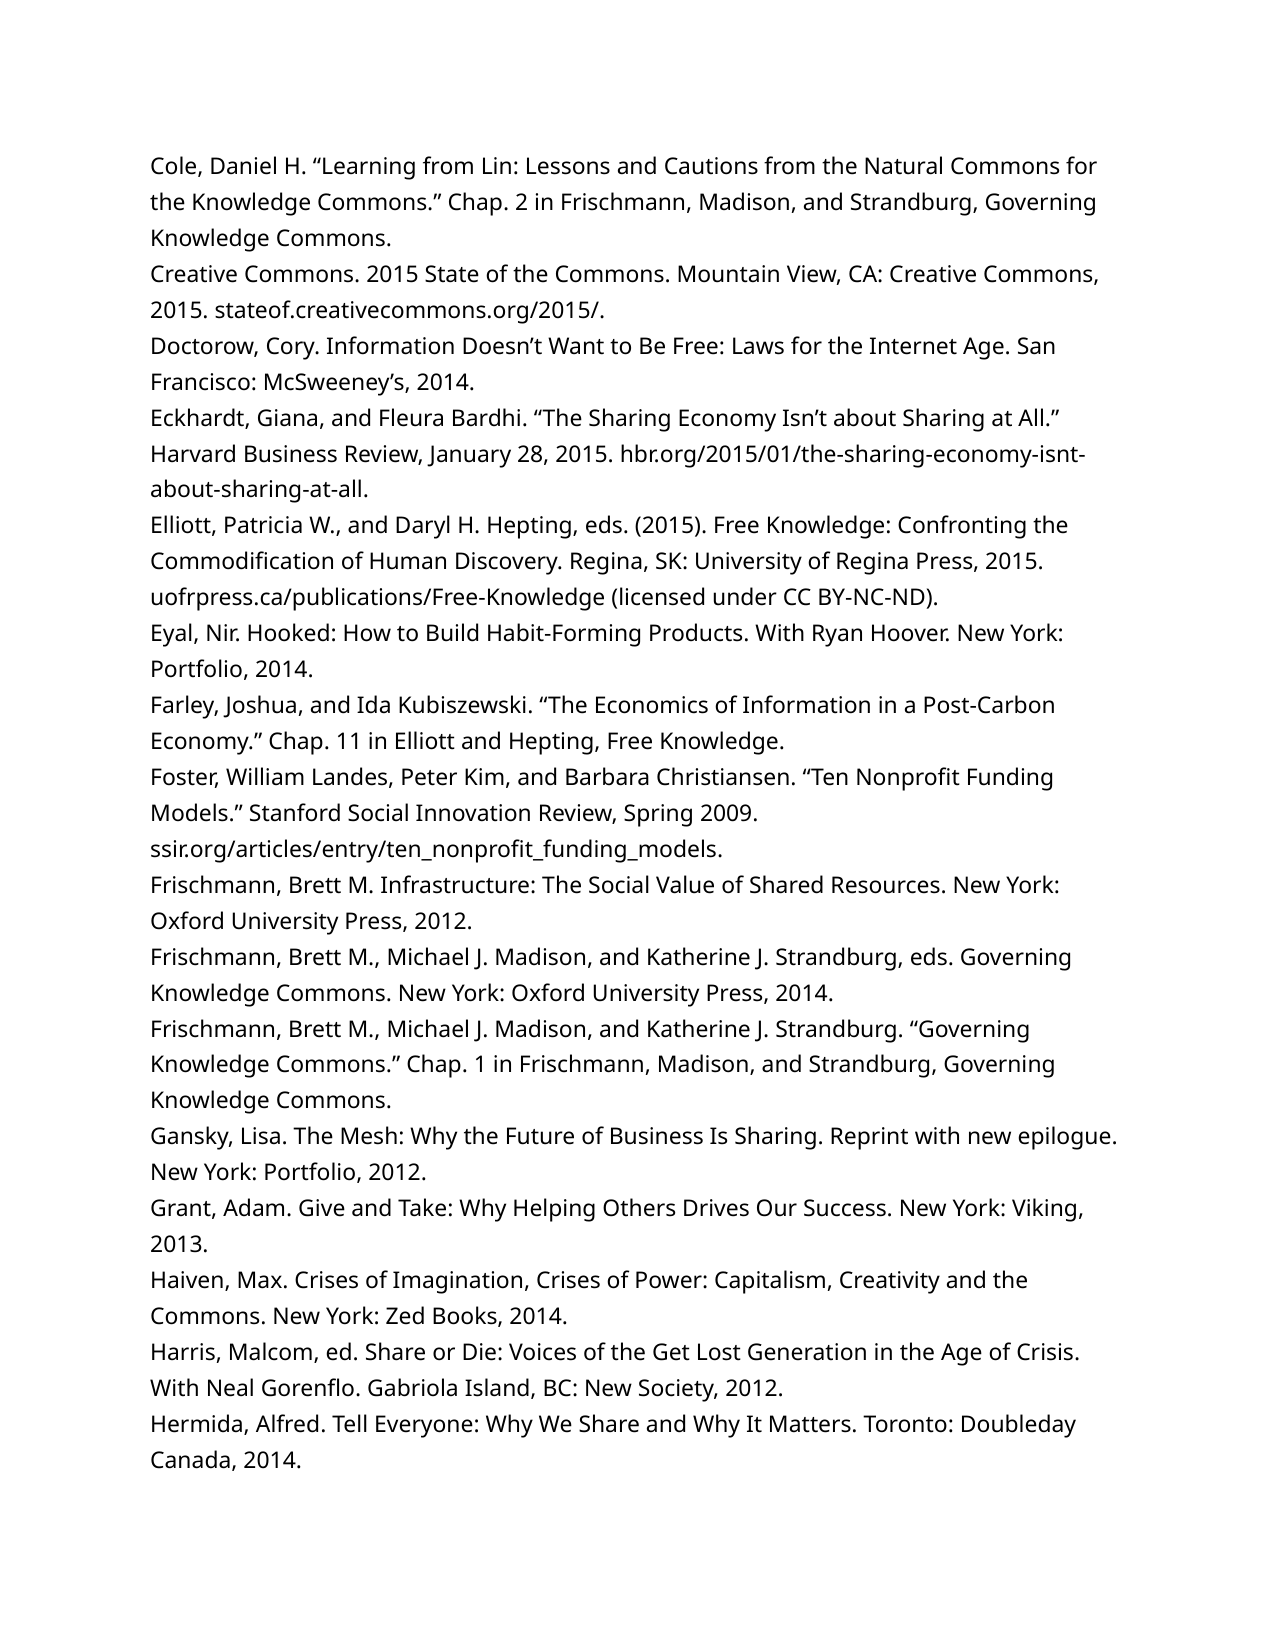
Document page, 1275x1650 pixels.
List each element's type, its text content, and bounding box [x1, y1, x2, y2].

text Foster, William Landes, Peter Kim, and Barbara Christiansen. “Ten Nonprofit Funding Models.” Stanford Social Innovation Review, Spring 2009. ssir.org/articles/entry/ten_nonprofit_funding_models. [150, 761, 1125, 864]
text Grant, Adam. Give and Take: Why Helping Others Drives Our Success. New York: Viking, 2013. [150, 1192, 1125, 1259]
text Cole, Daniel H. “Learning from Lin: Lessons and Cautions from the Natural Commons for the Knowledge Commons.” Chap. 2 in Frischmann, Madison, and Strandburg, Governing Knowledge Commons. [150, 150, 1125, 253]
text Doctorow, Cory. Information Doesn’t Want to Be Free: Laws for the Internet Age. San Francisco: McSweeney’s, 2014. [150, 330, 1125, 397]
text Haiven, Max. Crises of Imagination, Crises of Power: Capitalism, Creativity and the Commons. New York: Zed Books, 2014. [150, 1264, 1125, 1331]
text Farley, Joshua, and Ida Kubiszewski. “The Economics of Information in a Post-Carbon Economy.” Chap. 11 in Elliott and Hepting, Free Knowledge. [150, 689, 1125, 756]
text Eckhardt, Giana, and Fleura Bardhi. “The Sharing Economy Isn’t about Sharing at All.” Harvard Business Review, January 28, 2015. hbr.org/2015/01/the-sharing-economy-isnt-about-sharing-at-all. [150, 402, 1125, 505]
text Hermida, Alfred. Tell Everyone: Why We Share and Why It Matters. Toronto: Doubleday Canada, 2014. [150, 1408, 1125, 1475]
text Frischmann, Brett M. Infrastructure: The Social Value of Shared Resources. New York: Oxford University Press, 2012. [150, 869, 1125, 936]
text Elliott, Patricia W., and Daryl H. Hepting, eds. (2015). Free Knowledge: Confronting the Commodification of Human Discovery. Regina, SK: University of Regina Press, 2015. uofrpress.ca/publications/Free-Knowledge (licensed under CC BY-NC-ND). [150, 509, 1125, 612]
text Creative Commons. 2015 State of the Commons. Mountain View, CA: Creative Commons, 2015. stateof.creativecommons.org/2015/. [150, 258, 1125, 325]
text Frischmann, Brett M., Michael J. Madison, and Katherine J. Strandburg. “Governing Knowledge Commons.” Chap. 1 in Frischmann, Madison, and Strandburg, Governing Knowledge Commons. [150, 1012, 1125, 1116]
text Frischmann, Brett M., Michael J. Madison, and Katherine J. Strandburg, eds. Governing Knowledge Commons. New York: Oxford University Press, 2014. [150, 941, 1125, 1008]
text Eyal, Nir. Hooked: How to Build Habit-Forming Products. With Ryan Hoover. New York: Portfolio, 2014. [150, 617, 1125, 684]
text Harris, Malcom, ed. Share or Die: Voices of the Get Lost Generation in the Age of Crisis. With Neal Gorenflo. Gabriola Island, BC: New Society, 2012. [150, 1336, 1125, 1403]
text Gansky, Lisa. The Mesh: Why the Future of Business Is Sharing. Reprint with new epilogue. New York: Portfolio, 2012. [150, 1120, 1125, 1187]
